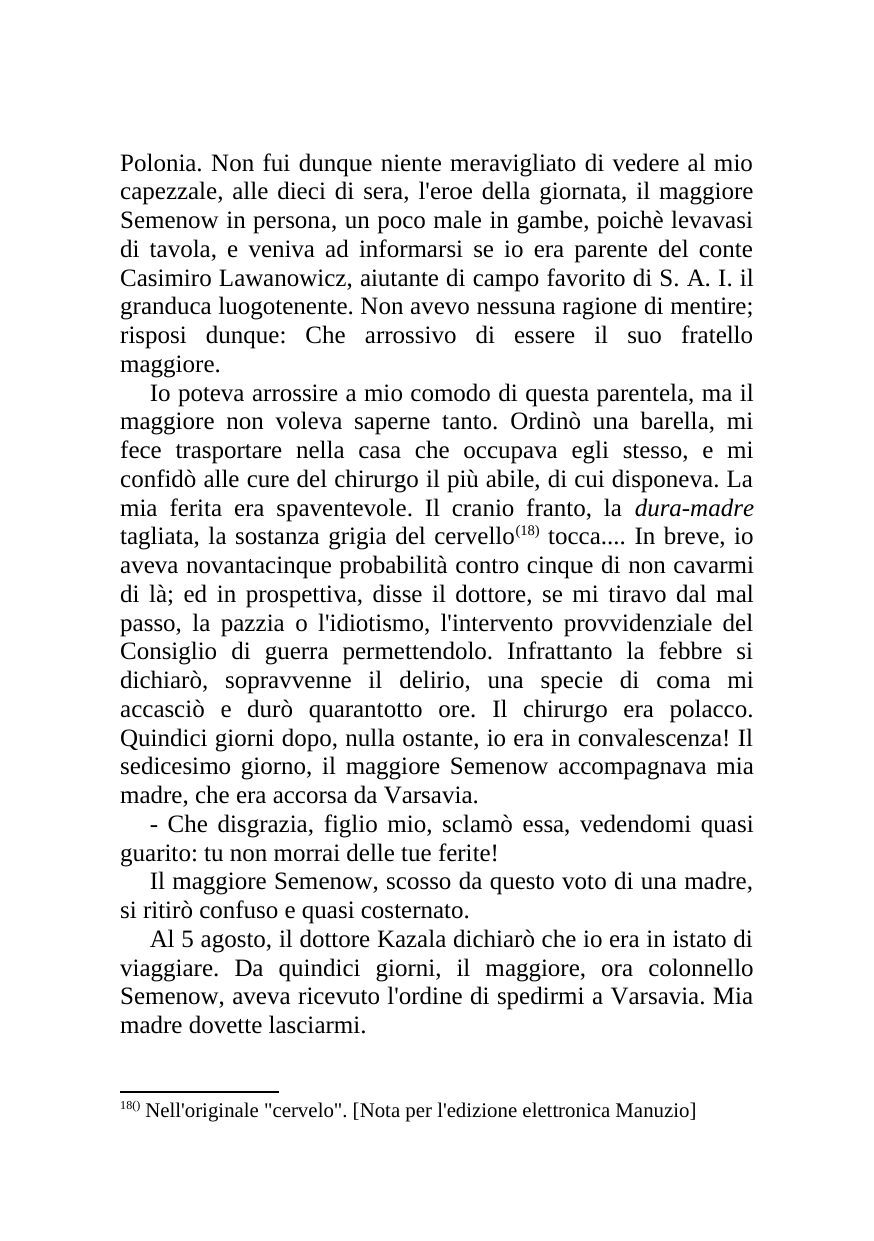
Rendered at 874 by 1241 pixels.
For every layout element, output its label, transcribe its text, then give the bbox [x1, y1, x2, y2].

text Polonia. Non fui dunque niente meravigliato di vedere al mio capezzale, alle dieci di sera, l'eroe della giornata, il maggiore Semenow in persona, un poco male in gambe, poichè levavasi di tavola, e veniva ad informarsi se io era parente del conte Casimiro Lawanowicz, aiutante di campo favorito di S. A. I. il granduca luogotenente. Non avevo nessuna ragione di mentire; risposi dunque: Che arrossivo di essere il suo fratello maggiore. [120, 148, 754, 378]
text Io poteva arrossire a mio comodo di questa parentela, ma il maggiore non voleva saperne tanto. Ordinò una barella, mi fece trasportare nella casa che occupava egli stesso, e mi confidò alle cure del chirurgo il più abile, di cui disponeva. La mia ferita era spaventevole. Il cranio franto, la dura-madre tagliata, la sostanza grigia del cervello() tocca.... In breve, io aveva novantacinque probabilità contro cinque di non cavarmi di là; ed in prospettiva, disse il dottore, se mi tiravo dal mal passo, la pazzia o l'idiotismo, l'intervento provvidenziale del Consiglio di guerra permettendolo. Infrattanto la febbre si dichiarò, sopravvenne il delirio, una specie di coma mi accasciò e durò quarantotto ore. Il chirurgo era polacco. Quindici giorni dopo, nulla ostante, io era in convalescenza! Il sedicesimo giorno, il maggiore Semenow accompagnava mia madre, che era accorsa da Varsavia. [120, 378, 754, 809]
text () Nell'originale "cervelo". [Nota per l'edizione elettronica Manuzio] [120, 1098, 754, 1122]
text Al 5 agosto, il dottore Kazala dichiarò che io era in istato di viaggiare. Da quindici giorni, il maggiore, ora colonnello Semenow, aveva ricevuto l'ordine di spedirmi a Varsavia. Mia madre dovette lasciarmi. [120, 924, 754, 1039]
text - Che disgrazia, figlio mio, sclamò essa, vedendomi quasi guarito: tu non morrai delle tue ferite! [120, 809, 754, 866]
text Il maggiore Semenow, scosso da questo voto di una madre, si ritirò confuso e quasi costernato. [120, 866, 754, 924]
